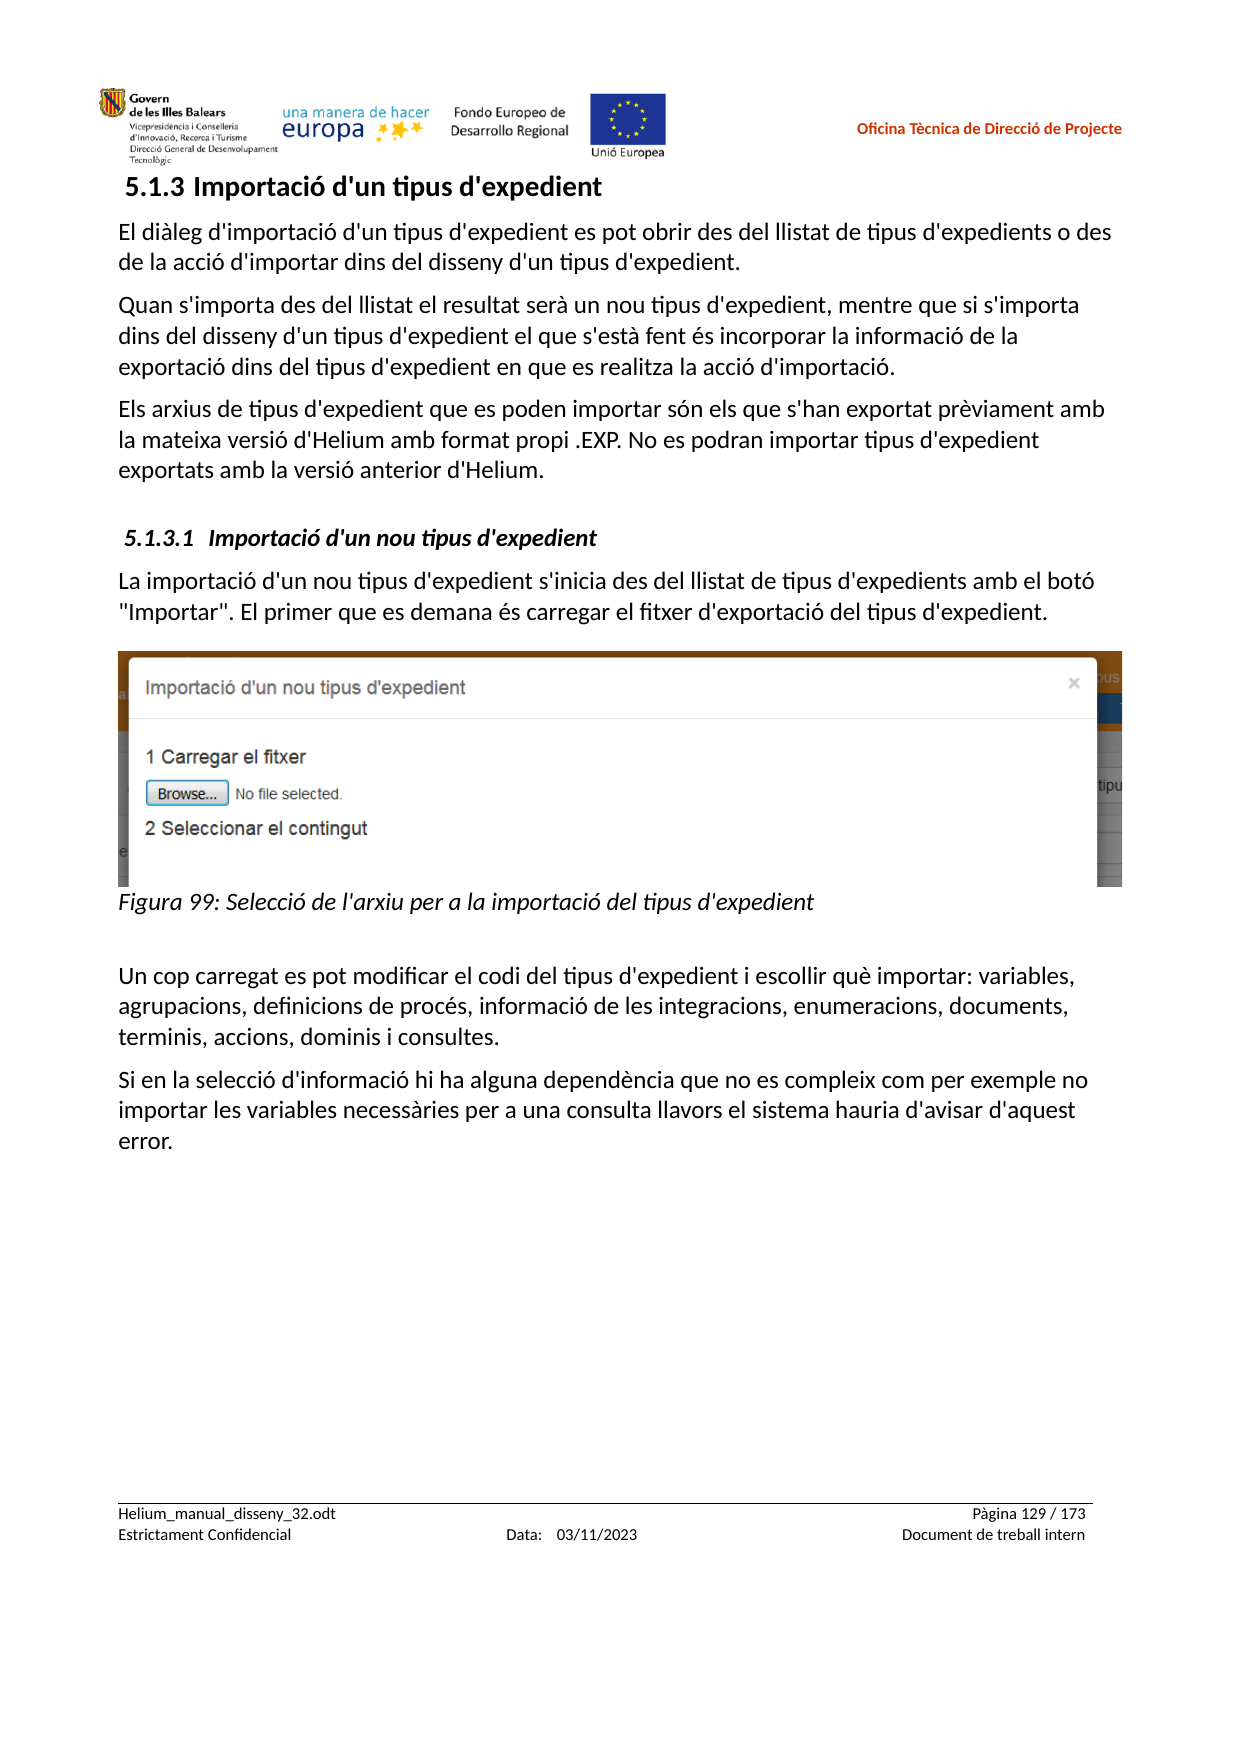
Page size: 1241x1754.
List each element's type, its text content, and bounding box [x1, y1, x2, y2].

text El diàleg d'importació d'un tipus d'expedient es pot obrir des del llistat de tipus d'expedients o des de la acció d'importar dins del disseny d'un tipus d'expedient. [118, 216, 1122, 277]
text Un cop carregat es pot modificar el codi del tipus d'expedient i escollir què importar: variables, agrupacions, definicions de procés, informació de les integracions, enumeracions, documents, terminis, accions, dominis i consultes. [118, 960, 1122, 1051]
text La importació d'un nou tipus d'expedient s'inicia des del llistat de tipus d'expedients amb el botó "Importar". El primer que es demana és carregar el fitxer d'exportació del tipus d'expedient. [118, 566, 1122, 627]
text Els arxius de tipus d'expedient que es poden importar són els que s'han exportat prèviament amb la mateixa versió d'Helium amb format propi .EXP. No es podran importar tipus d'expedient exportats amb la versió anterior d'Helium. [118, 394, 1122, 485]
subtitle Importació d'un nou tipus d'expedient [118, 523, 1122, 553]
text Figura 99: Selecció de l'arxiu per a la importació del tipus d'expedient [118, 887, 1122, 917]
subtitle Importació d'un tipus d'expedient [118, 168, 1122, 203]
picture [118, 651, 1123, 887]
picture [99, 87, 668, 166]
text Quan s'importa des del llistat el resultat serà un nou tipus d'expedient, mentre que si s'importa dins del disseny d'un tipus d'expedient el que s'està fent és incorporar la informació de la exportació dins del tipus d'expedient en que es realitza la acció d'importació. [118, 289, 1122, 381]
text Si en la selecció d'informació hi ha alguna dependència que no es compleix com per exemple no importar les variables necessàries per a una consulta llavors el sistema hauria d'avisar d'aquest error. [118, 1064, 1122, 1156]
